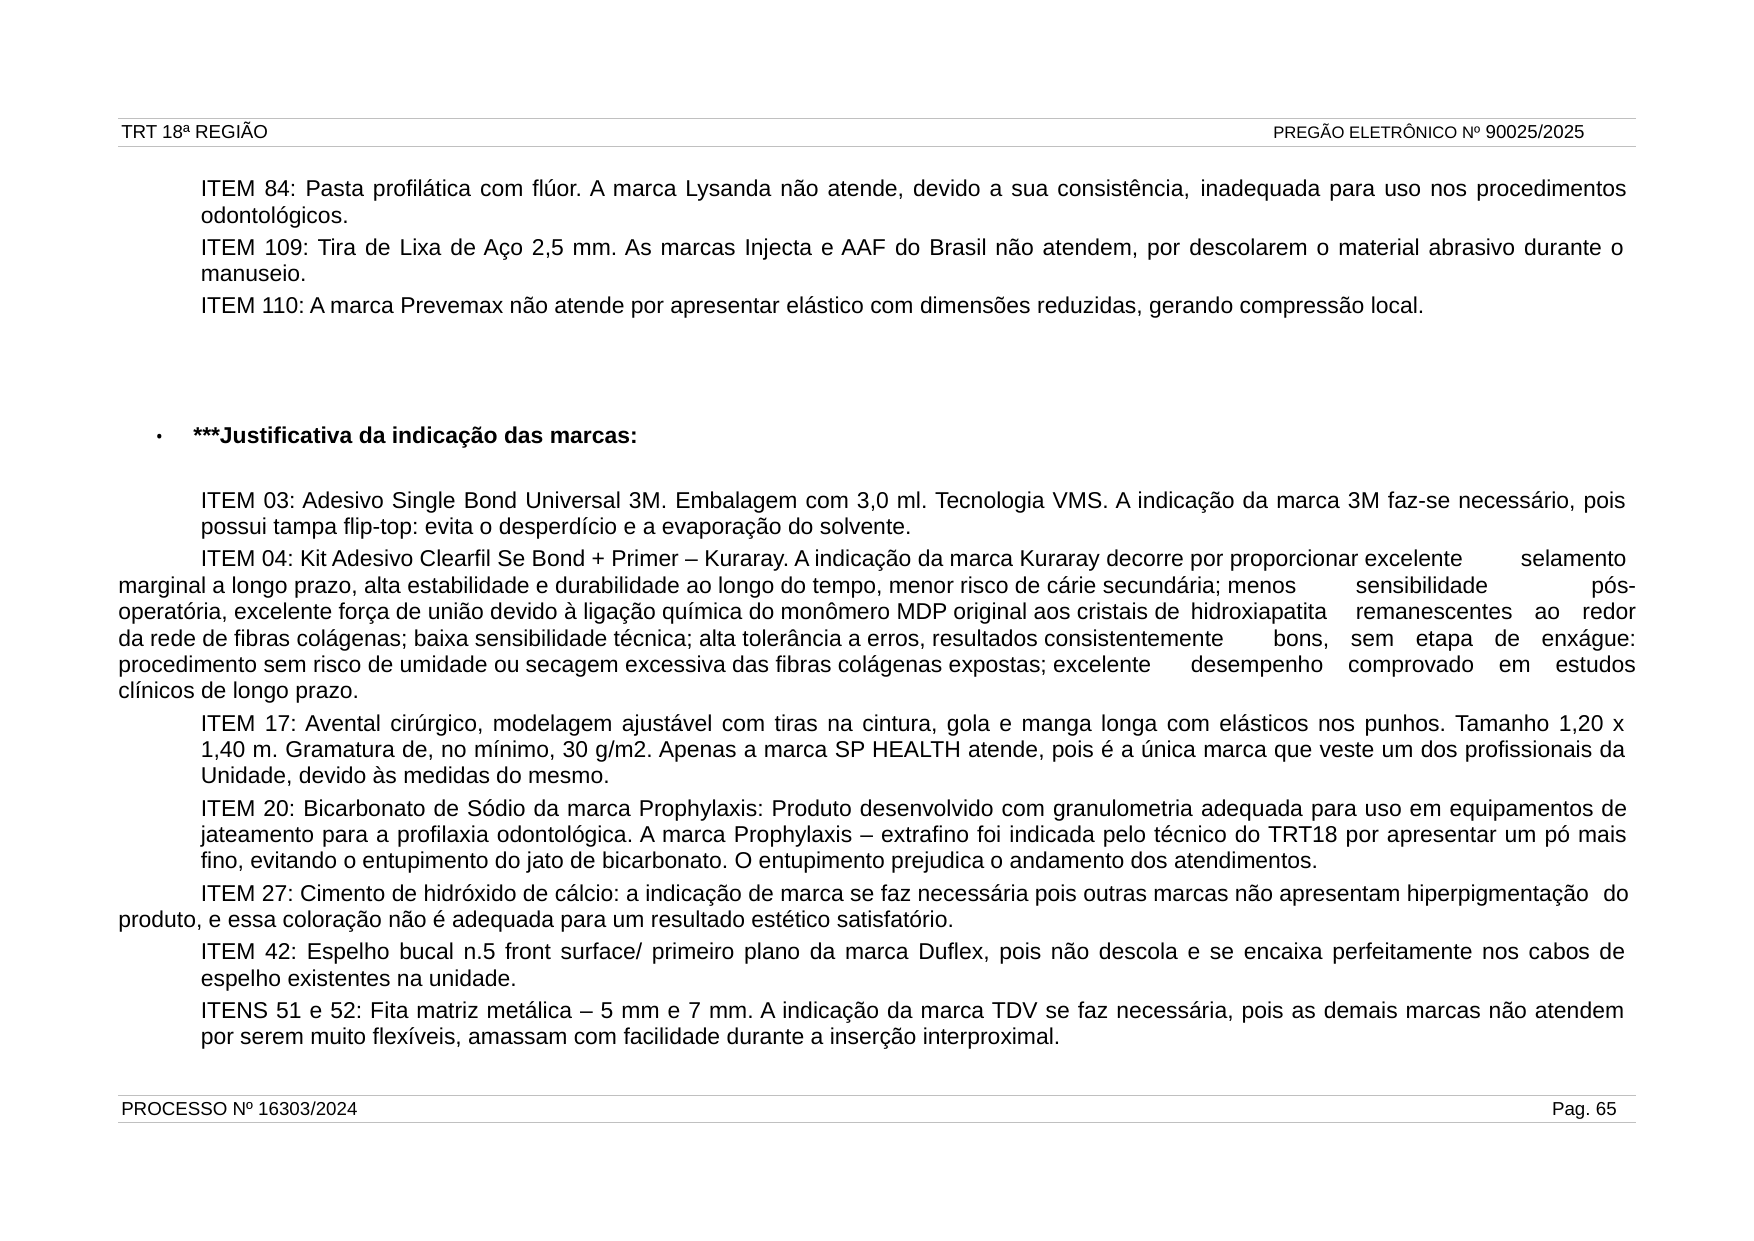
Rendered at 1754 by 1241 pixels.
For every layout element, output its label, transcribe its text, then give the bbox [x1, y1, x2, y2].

text ITEM 27: Cimento de hidróxido de cálcio: a indicação de marca se faz necessária pois outras marcas não apresentam hiperpigmentação do produto, e essa coloração não é adequada para um resultado estético satisfatório. [118, 879, 1636, 932]
text ITENS 51 e 52: Fita matriz metálica – 5 mm e 7 mm. A indicação da marca TDV se faz necessária, pois as demais marcas não atendem por serem muito flexíveis, amassam com facilidade durante a inserção interproximal. [118, 997, 1636, 1049]
text ITEM 84: Pasta profilática com flúor. A marca Lysanda não atende, devido a sua consistência, inadequada para uso nos procedimentos odontológicos. [118, 175, 1636, 228]
text ITEM 04: Kit Adesivo Clearfil Se Bond + Primer – Kuraray. A indicação da marca Kuraray decorre por proporcionar excelente selamento marginal a longo prazo, alta estabilidade e durabilidade ao longo do tempo, menor risco de cárie secundária; menos sensibilidade pós-operatória, excelente força de união devido à ligação química do monômero MDP original aos cristais de hidroxiapatita remanescentes ao redor da rede de fibras colágenas; baixa sensibilidade técnica; alta tolerância a erros, resultados consistentemente bons, sem etapa de enxágue: procedimento sem risco de umidade ou secagem excessiva das fibras colágenas expostas; excelente desempenho comprovado em estudos clínicos de longo prazo. [118, 545, 1636, 703]
text ITEM 109: Tira de Lixa de Aço 2,5 mm. As marcas Injecta e AAF do Brasil não atendem, por descolarem o material abrasivo durante o manuseio. [118, 234, 1636, 287]
text ITEM 20: Bicarbonato de Sódio da marca Prophylaxis: Produto desenvolvido com granulometria adequada para uso em equipamentos de jateamento para a profilaxia odontológica. A marca Prophylaxis – extrafino foi indicada pelo técnico do TRT18 por apresentar um pó mais fino, evitando o entupimento do jato de bicarbonato. O entupimento prejudica o andamento dos atendimentos. [118, 794, 1636, 873]
text ITEM 42: Espelho bucal n.5 front surface/ primeiro plano da marca Duflex, pois não descola e se encaixa perfeitamente nos cabos de espelho existentes na unidade. [118, 938, 1636, 991]
text ITEM 03: Adesivo Single Bond Universal 3M. Embalagem com 3,0 ml. Tecnologia VMS. A indicação da marca 3M faz-se necessário, pois possui tampa flip-top: evita o desperdício e a evaporação do solvente. [118, 487, 1636, 539]
text ITEM 17: Avental cirúrgico, modelagem ajustável com tiras na cintura, gola e manga longa com elásticos nos punhos. Tamanho 1,20 x 1,40 m. Gramatura de, no mínimo, 30 g/m2. Apenas a marca SP HEALTH atende, pois é a única marca que veste um dos profissionais da Unidade, devido às medidas do mesmo. [118, 709, 1636, 788]
text ITEM 110: A marca Prevemax não atende por apresentar elástico com dimensões reduzidas, gerando compressão local. [118, 292, 1636, 319]
list ***Justificativa da indicação das marcas: [156, 422, 1636, 448]
